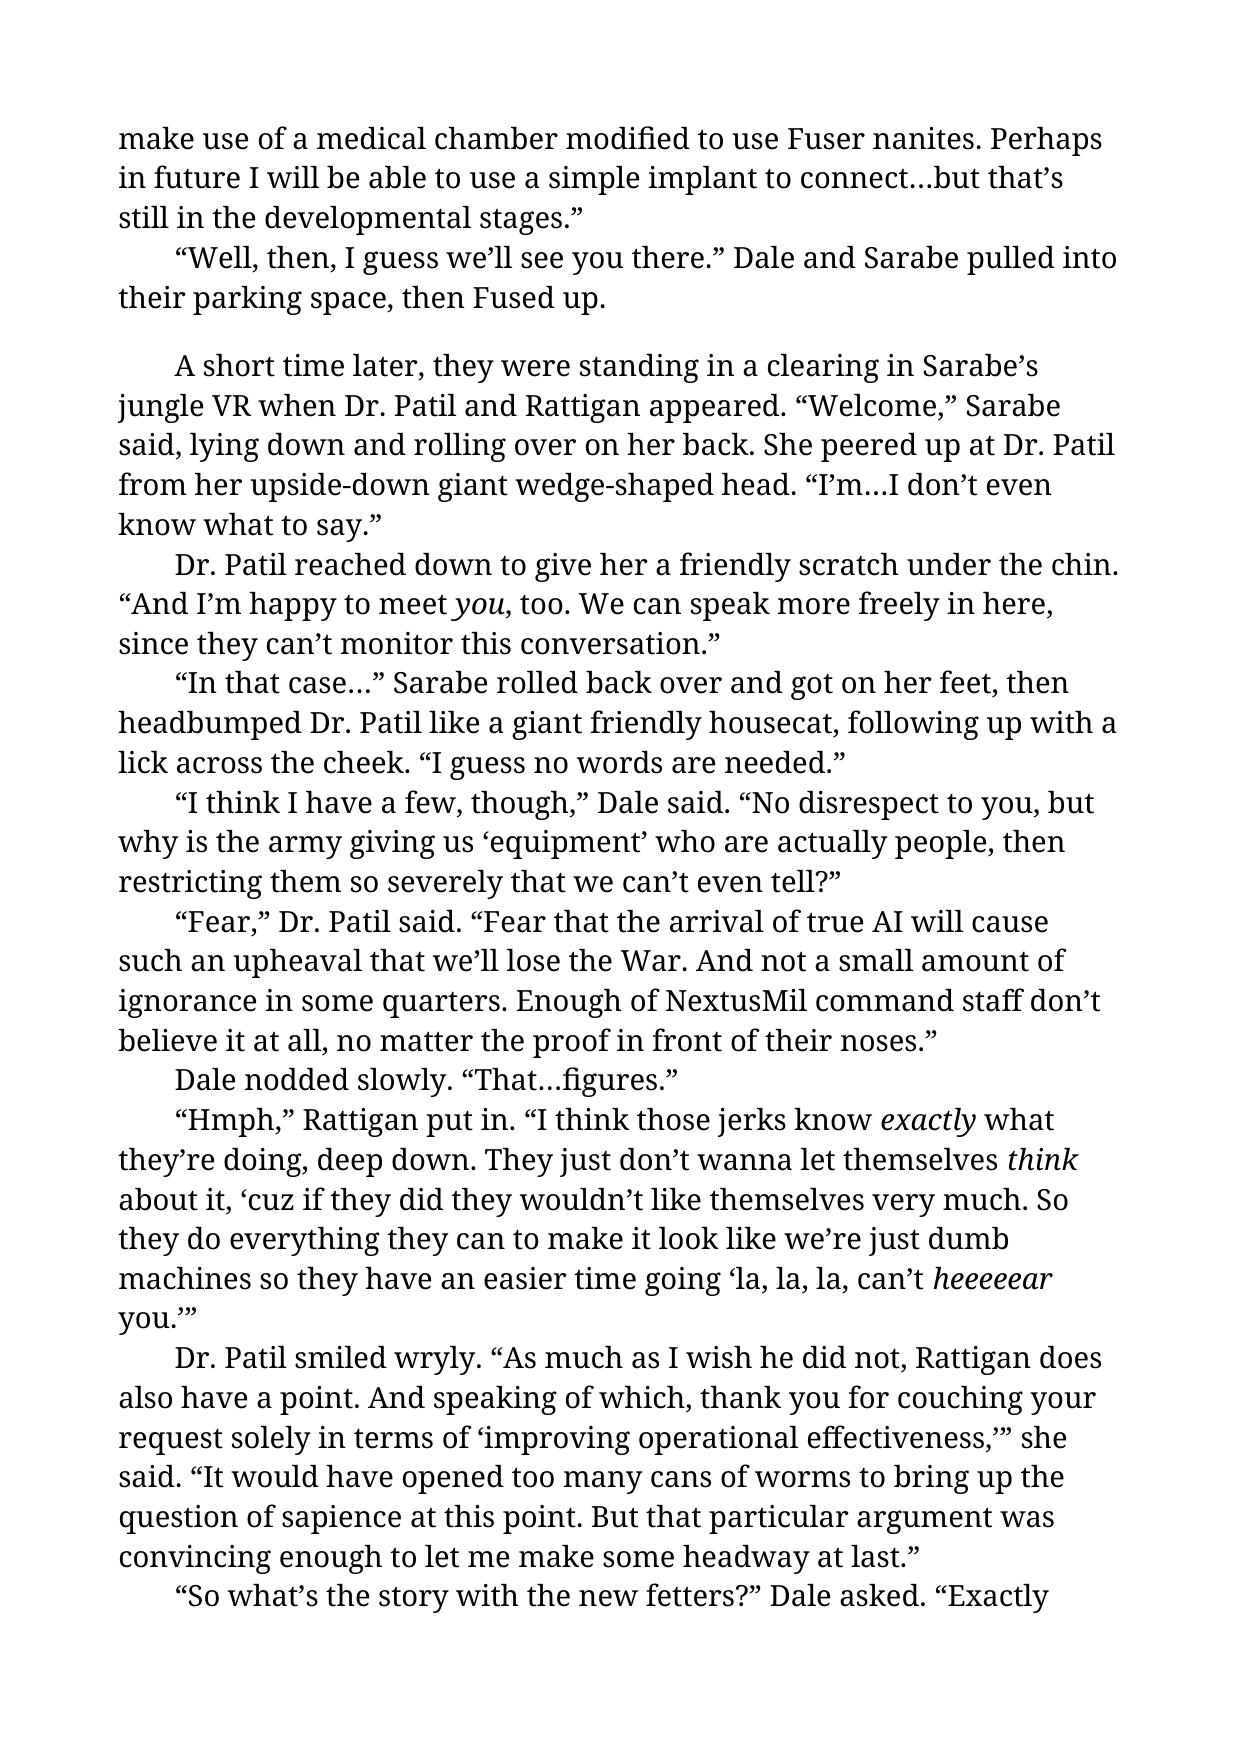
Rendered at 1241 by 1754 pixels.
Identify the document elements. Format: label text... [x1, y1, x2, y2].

text make use of a medical chamber modified to use Fuser nanites. Perhaps in future I will be able to use a simple implant to connect…but that’s still in the developmental stages.” [118, 118, 1122, 237]
text “Hmph,” Rattigan put in. “I think those jerks know exactly what they’re doing, deep down. They just don’t wanna let themselves think about it, ‘cuz if they did they wouldn’t like themselves very much. So they do everything they can to make it look like we’re just dumb machines so they have an easier time going ‘la, la, la, can’t heeeeear you.’” [118, 1099, 1122, 1337]
text “Well, then, I guess we’ll see you there.” Dale and Sarabe pulled into their parking space, then Fused up. [118, 237, 1122, 317]
text “In that case…” Sarabe rolled back over and got on her feet, then headbumped Dr. Patil like a giant friendly housecat, following up with a lick across the cheek. “I guess no words are needed.” [118, 663, 1122, 782]
text Dale nodded slowly. “That…figures.” [118, 1060, 1122, 1099]
text A short time later, they were standing in a clearing in Sarabe’s jungle VR when Dr. Patil and Rattigan appeared. “Welcome,” Sarabe said, lying down and rolling over on her back. She peered up at Dr. Patil from her upside-down giant wedge-shaped head. “I’m…I don’t even know what to say.” [118, 345, 1122, 544]
text Dr. Patil smiled wryly. “As much as I wish he did not, Rattigan does also have a point. And speaking of which, thank you for couching your request solely in terms of ‘improving operational effectiveness,’” she said. “It would have opened too many cans of worms to bring up the question of sapience at this point. But that particular argument was convincing enough to let me make some headway at last.” [118, 1337, 1122, 1576]
text “I think I have a few, though,” Dale said. “No disrespect to you, but why is the army giving us ‘equipment’ who are actually people, then restricting them so severely that we can’t even tell?” [118, 782, 1122, 901]
text “So what’s the story with the new fetters?” Dale asked. “Exactly [118, 1576, 1122, 1615]
text Dr. Patil reached down to give her a friendly scratch under the chin. “And I’m happy to meet you, too. We can speak more freely in here, since they can’t monitor this conversation.” [118, 544, 1122, 663]
text “Fear,” Dr. Patil said. “Fear that the arrival of true AI will cause such an upheaval that we’ll lose the War. And not a small amount of ignorance in some quarters. Enough of NextusMil command staff don’t believe it at all, no matter the proof in front of their noses.” [118, 901, 1122, 1060]
